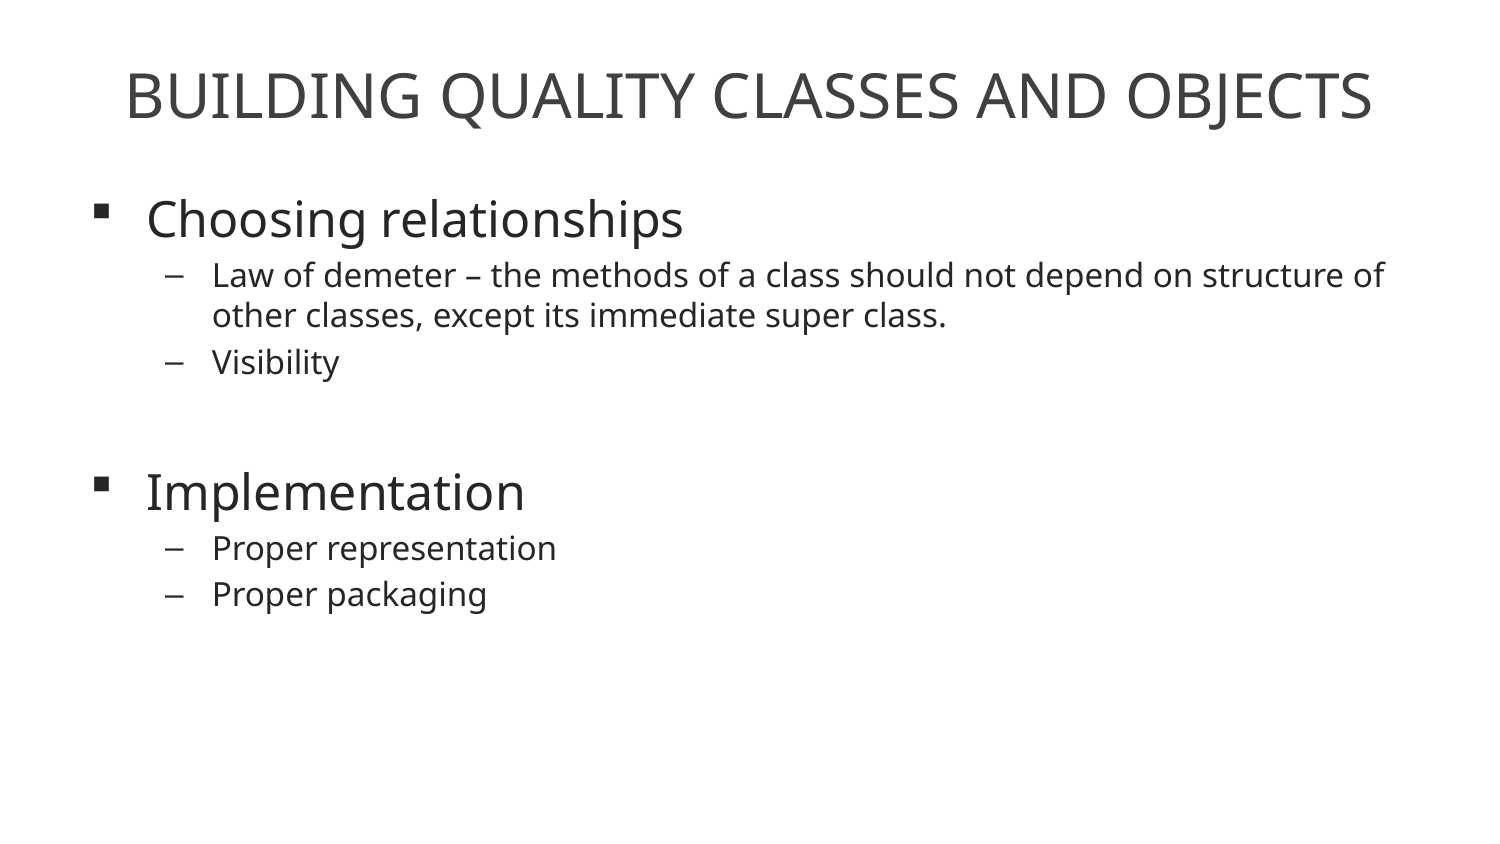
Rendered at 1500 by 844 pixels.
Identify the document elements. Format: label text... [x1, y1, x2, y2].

list Choosing relationships Law of demeter – the methods of a class should not depend on structure of other classes, except its immediate super class. Visibility Implementation Proper representation Proper packaging [75, 180, 1425, 778]
title Building quality classes and objects [29, 23, 1469, 164]
